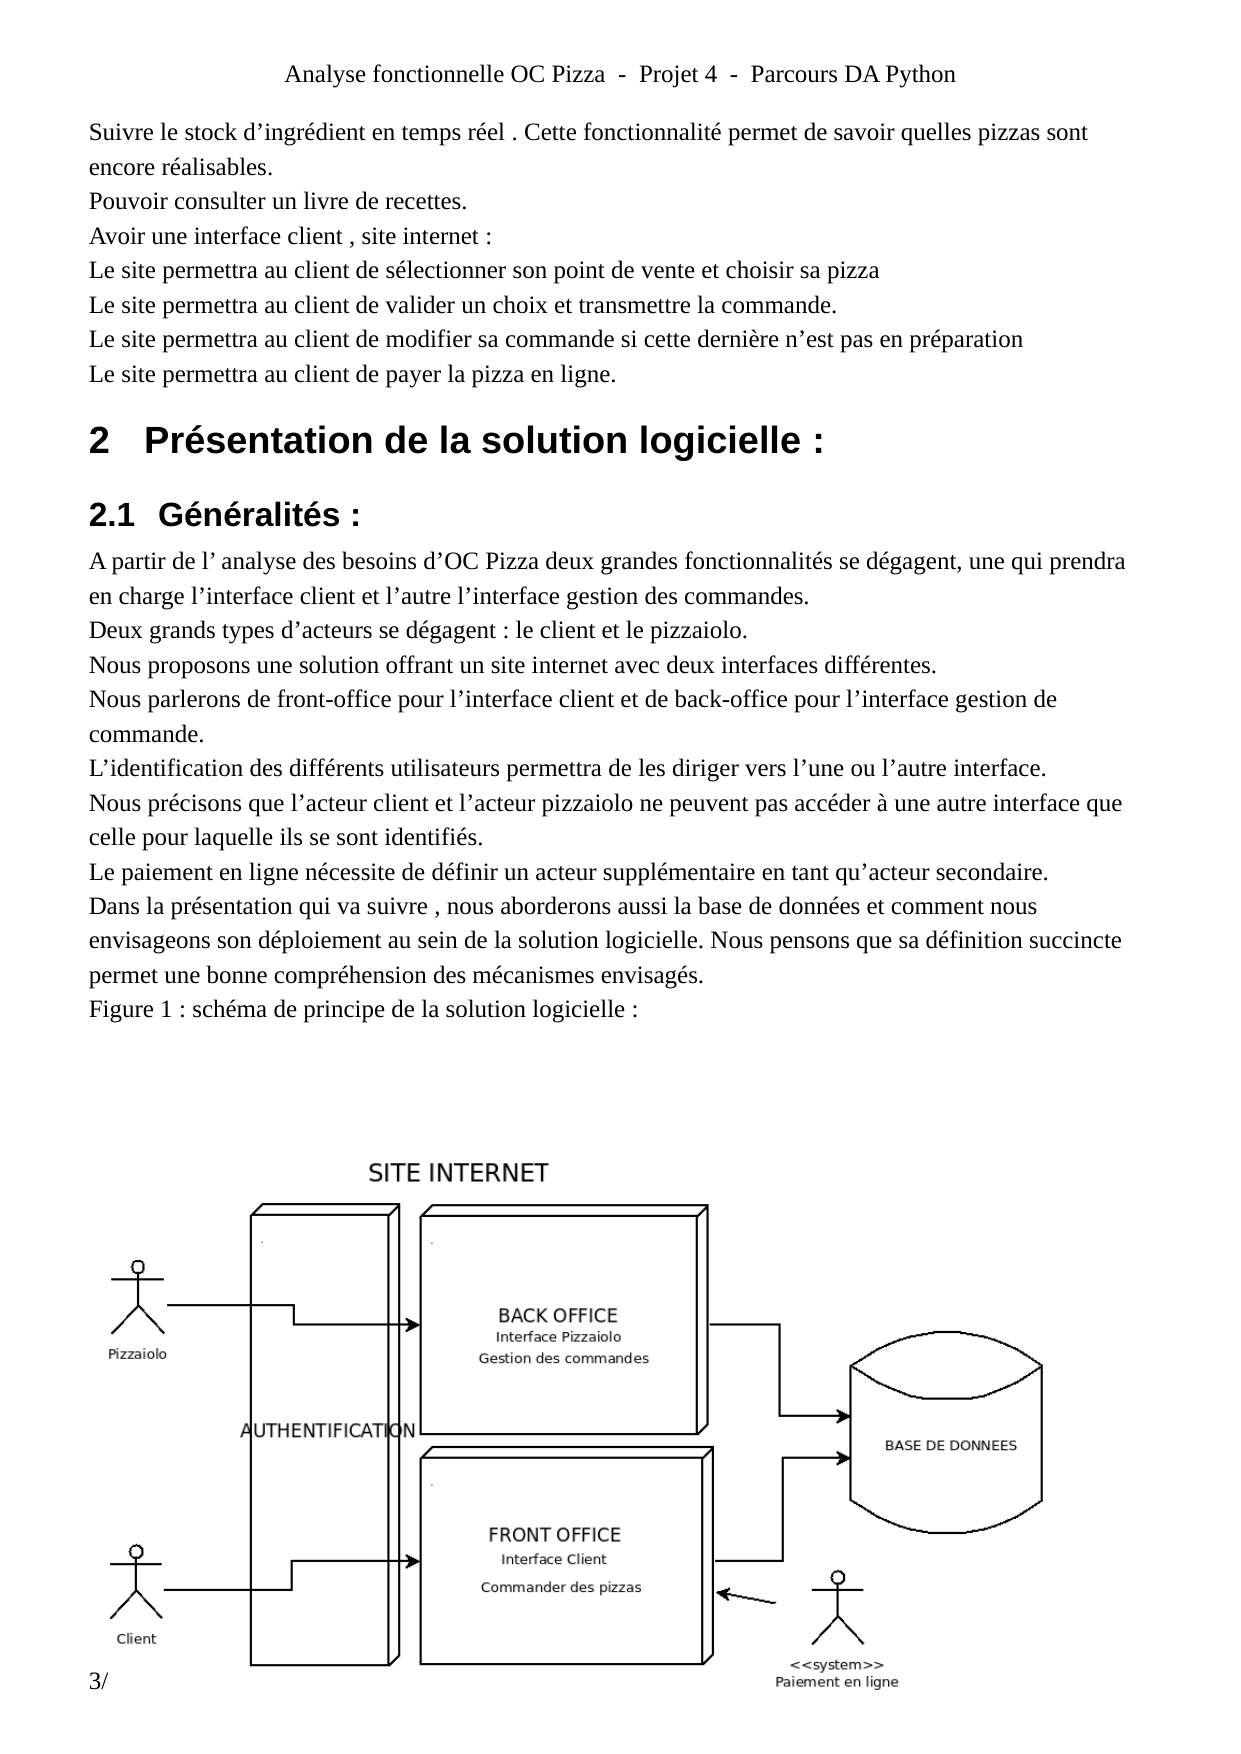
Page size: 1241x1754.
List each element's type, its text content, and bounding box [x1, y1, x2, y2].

text Avoir une interface client , site internet : [88, 221, 1152, 249]
text Le site permettra au client de payer la pizza en ligne. [88, 359, 1152, 387]
picture [108, 1159, 1045, 1691]
text Suivre le stock d’ingrédient en temps réel . Cette fonctionnalité permet de savoir quelles pizzas sont encore réalisables. [88, 117, 1152, 181]
text Figure 1 : schéma de principe de la solution logicielle : [88, 994, 1152, 1023]
text Dans la présentation qui va suivre , nous aborderons aussi la base de données et comment nous envisageons son déploiement au sein de la solution logicielle. Nous pensons que sa définition succincte permet une bonne compréhension des mécanismes envisagés. [88, 891, 1152, 989]
text Deux grands types d’acteurs se dégagent : le client et le pizzaiolo. [88, 615, 1152, 644]
subtitle Présentation de la solution logicielle : [88, 418, 1152, 462]
text Le site permettra au client de valider un choix et transmettre la commande. [88, 290, 1152, 318]
text Pouvoir consulter un livre de recettes. [88, 186, 1152, 215]
text A partir de l’ analyse des besoins d’OC Pizza deux grandes fonctionnalités se dégagent, une qui prendra en charge l’interface client et l’autre l’interface gestion des commandes. [88, 546, 1152, 609]
text Nous proposons une solution offrant un site internet avec deux interfaces différentes. [88, 650, 1152, 678]
text Le paiement en ligne nécessite de définir un acteur supplémentaire en tant qu’acteur secondaire. [88, 857, 1152, 885]
text Nous précisons que l’acteur client et l’acteur pizzaiolo ne peuvent pas accéder à une autre interface que celle pour laquelle ils se sont identifiés. [88, 788, 1152, 851]
text L’identification des différents utilisateurs permettra de les diriger vers l’une ou l’autre interface. [88, 753, 1152, 782]
text Le site permettra au client de sélectionner son point de vente et choisir sa pizza [88, 255, 1152, 284]
text Nous parlerons de front-office pour l’interface client et de back-office pour l’interface gestion de commande. [88, 684, 1152, 747]
text Le site permettra au client de modifier sa commande si cette dernière n’est pas en préparation [88, 324, 1152, 353]
subtitle Généralités : [88, 495, 1152, 534]
